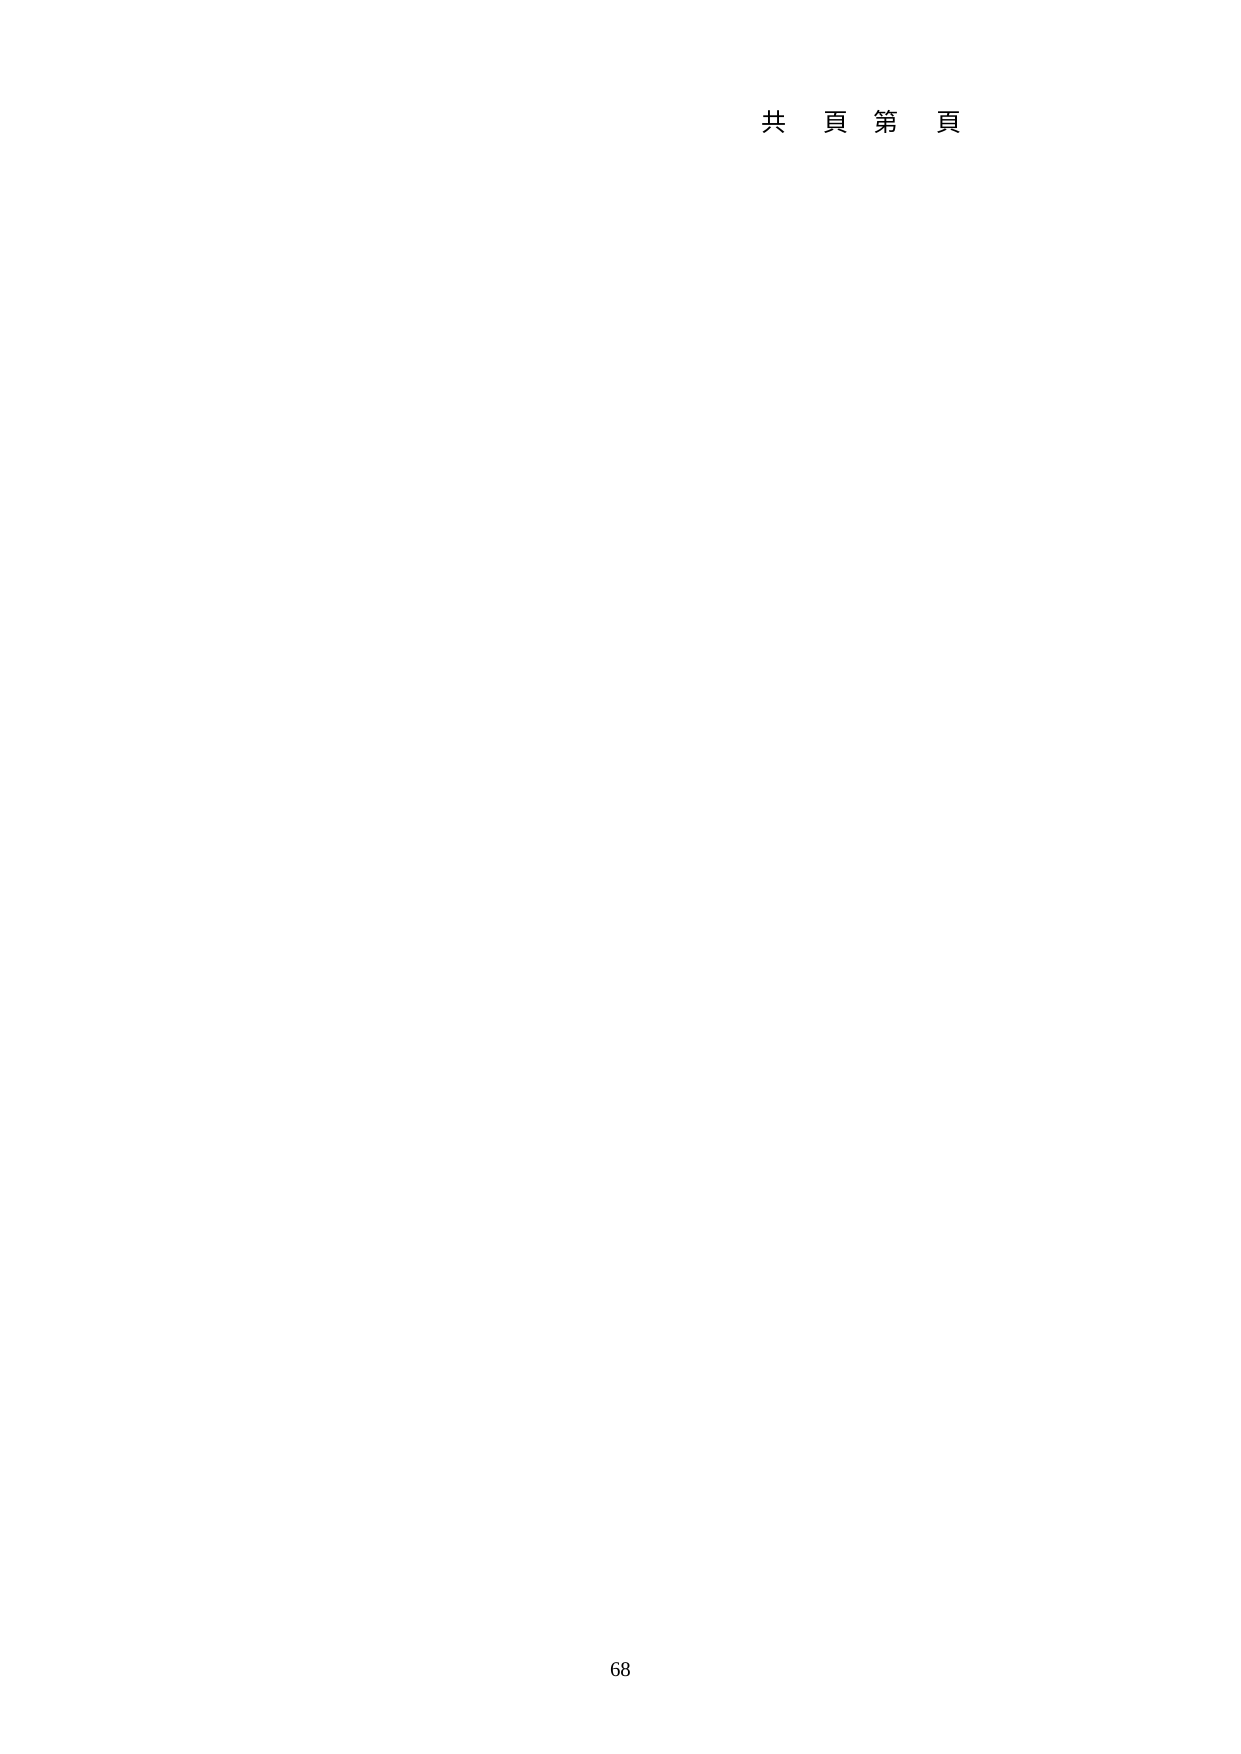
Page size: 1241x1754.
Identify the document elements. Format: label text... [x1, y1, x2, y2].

text 共 頁 第 頁 [71, 79, 1169, 142]
